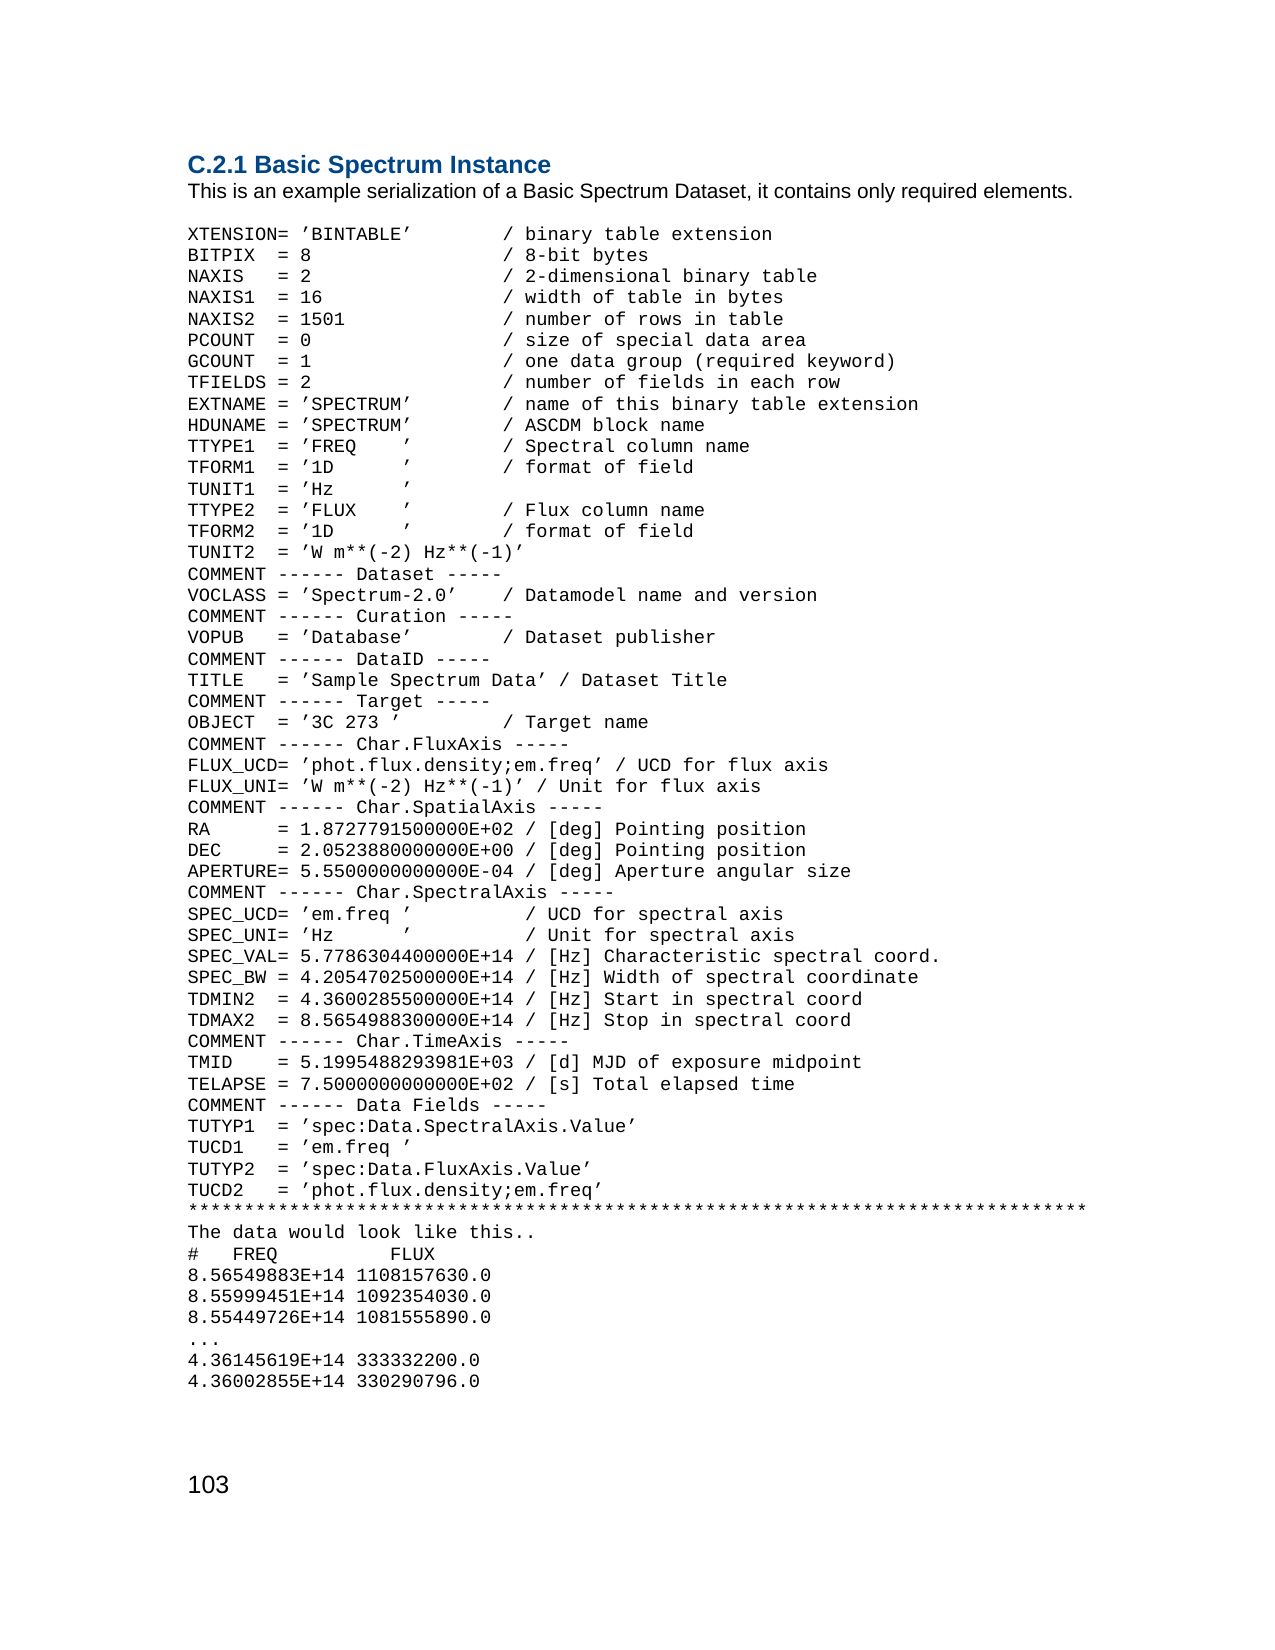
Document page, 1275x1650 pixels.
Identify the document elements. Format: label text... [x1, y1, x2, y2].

text The data would look like this.. [187, 1223, 1087, 1244]
text 8.55999451E+14 1092354030.0 [187, 1287, 1087, 1308]
text APERTURE= 5.5500000000000E-04 / [deg] Aperture angular size [187, 862, 1087, 883]
text OBJECT = ’3C 273 ’ / Target name [187, 713, 1087, 734]
text This is an example serialization of a Basic Spectrum Dataset, it contains only required elements. [187, 179, 1087, 203]
text COMMENT ------ Char.FluxAxis ----- [187, 734, 1087, 756]
text TFIELDS = 2 / number of fields in each row [187, 373, 1087, 394]
text TTYPE1 = ’FREQ ’ / Spectral column name [187, 437, 1087, 458]
text 4.36002855E+14 330290796.0 [187, 1372, 1087, 1393]
text COMMENT ------ Char.SpatialAxis ----- [187, 798, 1087, 819]
text COMMENT ------ Dataset ----- [187, 564, 1087, 586]
text TFORM1 = ’1D ’ / format of field [187, 458, 1087, 479]
text ... [187, 1329, 1087, 1351]
text TITLE = ’Sample Spectrum Data’ / Dataset Title [187, 671, 1087, 692]
text NAXIS1 = 16 / width of table in bytes [187, 288, 1087, 309]
text ******************************************************************************** [187, 1202, 1087, 1223]
text XTENSION= ’BINTABLE’ / binary table extension [187, 224, 1087, 246]
text BITPIX = 8 / 8-bit bytes [187, 246, 1087, 267]
text COMMENT ------ Char.TimeAxis ----- [187, 1032, 1087, 1053]
text COMMENT ------ Curation ----- [187, 607, 1087, 628]
text 8.55449726E+14 1081555890.0 [187, 1308, 1087, 1329]
text EXTNAME = ’SPECTRUM’ / name of this binary table extension [187, 394, 1087, 416]
text DEC = 2.0523880000000E+00 / [deg] Pointing position [187, 841, 1087, 862]
text # FREQ FLUX [187, 1244, 1087, 1266]
text COMMENT ------ DataID ----- [187, 649, 1087, 671]
text TDMIN2 = 4.3600285500000E+14 / [Hz] Start in spectral coord [187, 989, 1087, 1011]
text TUTYP2 = ’spec:Data.FluxAxis.Value’ [187, 1159, 1087, 1181]
text FLUX_UNI= ’W m**(-2) Hz**(-1)’ / Unit for flux axis [187, 777, 1087, 798]
text TUCD1 = ’em.freq ’ [187, 1138, 1087, 1159]
text TUNIT1 = ’Hz ’ [187, 479, 1087, 501]
text TUTYP1 = ’spec:Data.SpectralAxis.Value’ [187, 1117, 1087, 1138]
text TELAPSE = 7.5000000000000E+02 / [s] Total elapsed time [187, 1074, 1087, 1096]
text NAXIS2 = 1501 / number of rows in table [187, 309, 1087, 331]
text GCOUNT = 1 / one data group (required keyword) [187, 352, 1087, 373]
text VOCLASS = ’Spectrum-2.0’ / Datamodel name and version [187, 586, 1087, 607]
text TUNIT2 = ’W m**(-2) Hz**(-1)’ [187, 543, 1087, 564]
text COMMENT ------ Target ----- [187, 692, 1087, 713]
text TFORM2 = ’1D ’ / format of field [187, 522, 1087, 543]
text SPEC_UNI= ’Hz ’ / Unit for spectral axis [187, 926, 1087, 947]
text C.2.1 Basic Spectrum Instance [187, 150, 1087, 179]
text TDMAX2 = 8.5654988300000E+14 / [Hz] Stop in spectral coord [187, 1011, 1087, 1032]
text NAXIS = 2 / 2-dimensional binary table [187, 267, 1087, 288]
text TUCD2 = ’phot.flux.density;em.freq’ [187, 1181, 1087, 1202]
text VOPUB = ’Database’ / Dataset publisher [187, 628, 1087, 649]
text 8.56549883E+14 1108157630.0 [187, 1266, 1087, 1287]
text SPEC_BW = 4.2054702500000E+14 / [Hz] Width of spectral coordinate [187, 968, 1087, 989]
text FLUX_UCD= ’phot.flux.density;em.freq’ / UCD for flux axis [187, 756, 1087, 777]
text TMID = 5.1995488293981E+03 / [d] MJD of exposure midpoint [187, 1053, 1087, 1074]
text COMMENT ------ Char.SpectralAxis ----- [187, 883, 1087, 904]
text PCOUNT = 0 / size of special data area [187, 331, 1087, 352]
text TTYPE2 = ’FLUX ’ / Flux column name [187, 501, 1087, 522]
text SPEC_VAL= 5.7786304400000E+14 / [Hz] Characteristic spectral coord. [187, 947, 1087, 968]
text 4.36145619E+14 333332200.0 [187, 1351, 1087, 1372]
text SPEC_UCD= ’em.freq ’ / UCD for spectral axis [187, 904, 1087, 926]
text HDUNAME = ’SPECTRUM’ / ASCDM block name [187, 416, 1087, 437]
text RA = 1.8727791500000E+02 / [deg] Pointing position [187, 819, 1087, 841]
text COMMENT ------ Data Fields ----- [187, 1096, 1087, 1117]
